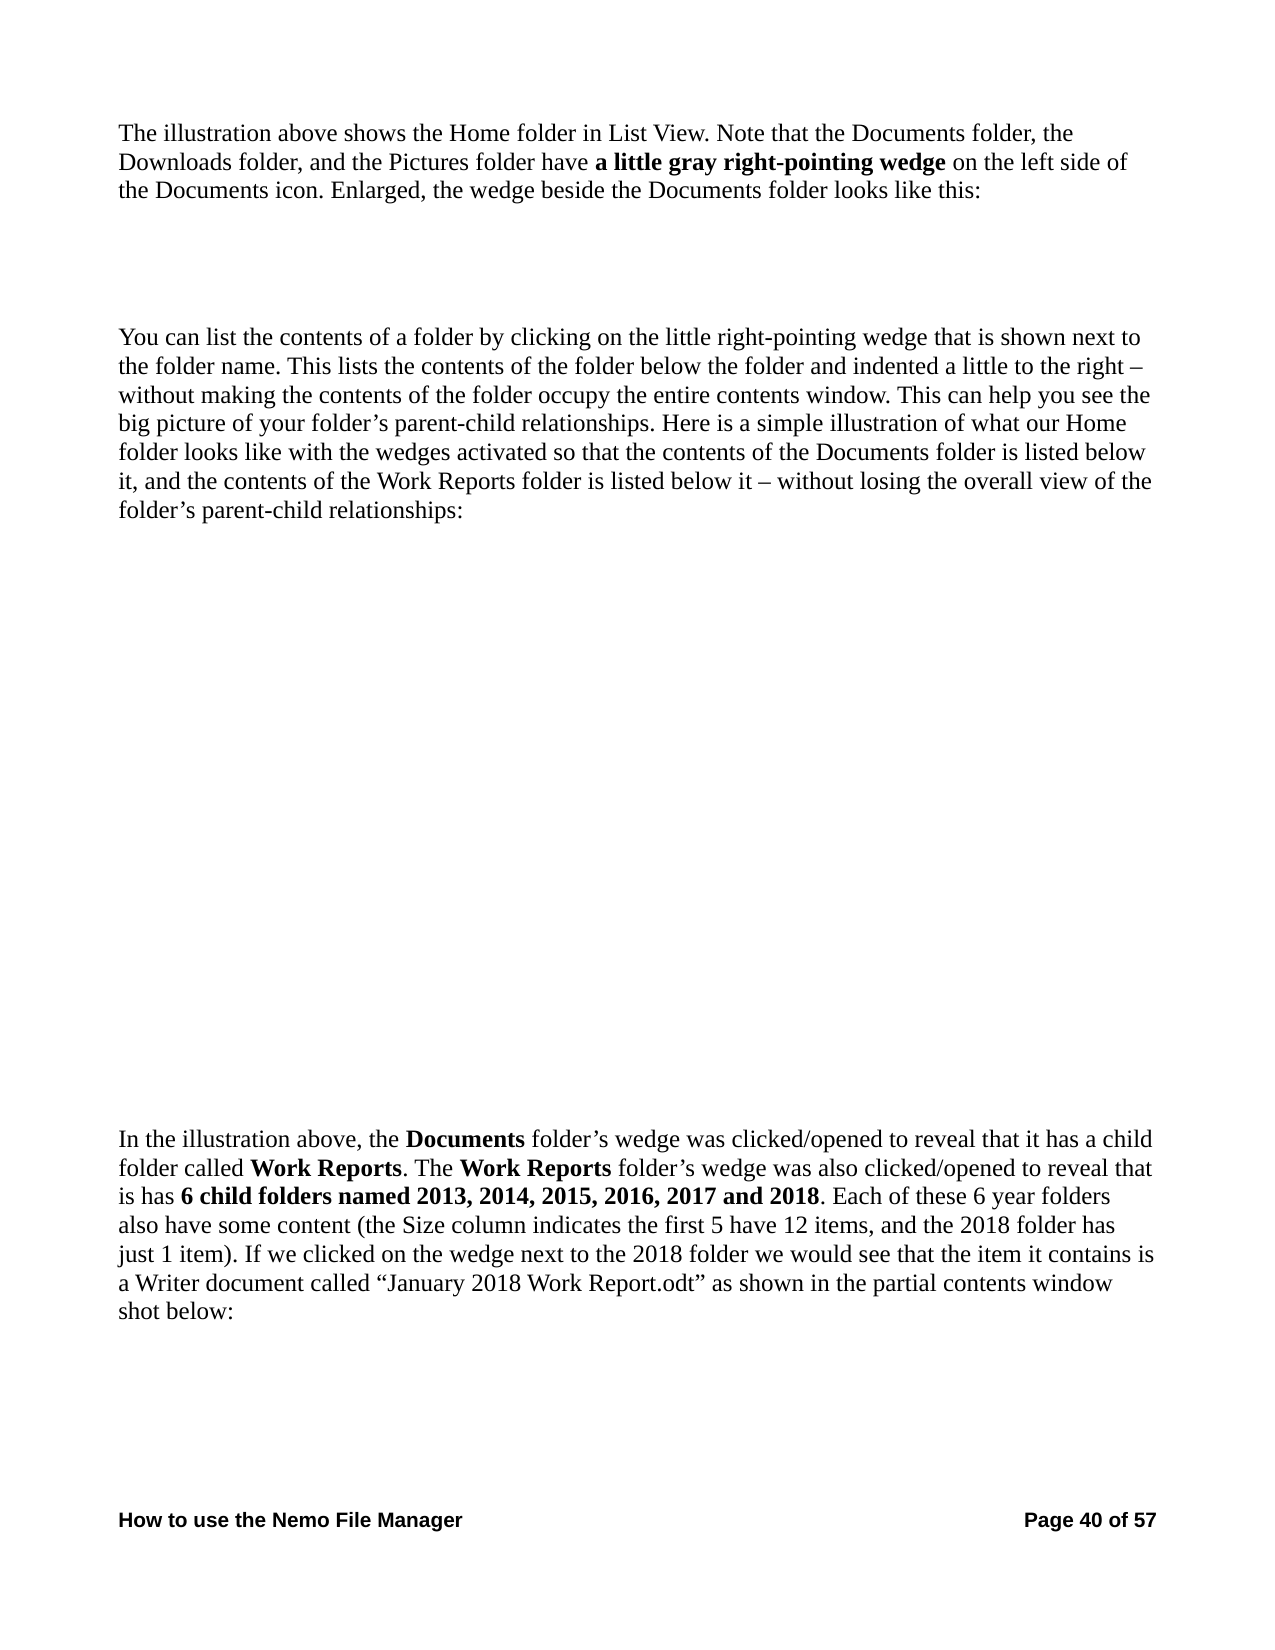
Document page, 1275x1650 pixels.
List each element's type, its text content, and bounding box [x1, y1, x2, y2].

text In the illustration above, the Documents folder’s wedge was clicked/opened to reveal that it has a child folder called Work Reports. The Work Reports folder’s wedge was also clicked/opened to reveal that is has 6 child folders named 2013, 2014, 2015, 2016, 2017 and 2018. Each of these 6 year folders also have some content (the Size column indicates the first 5 have 12 items, and the 2018 folder has just 1 item). If we clicked on the wedge next to the 2018 folder we would see that the item it contains is a Writer document called “January 2018 Work Report.odt” as shown in the partial contents window shot below: [118, 1124, 1157, 1325]
text The illustration above shows the Home folder in List View. Note that the Documents folder, the Downloads folder, and the Pictures folder have a little gray right-pointing wedge on the left side of the Documents icon. Enlarged, the wedge beside the Documents folder looks like this: [118, 118, 1157, 204]
text You can list the contents of a folder by clicking on the little right-pointing wedge that is shown next to the folder name. This lists the contents of the folder below the folder and indented a little to the right – without making the contents of the folder occupy the entire contents window. This can help you see the big picture of your folder’s parent-child relationships. Here is a simple illustration of what our Home folder looks like with the wedges activated so that the contents of the Documents folder is listed below it, and the contents of the Work Reports folder is listed below it – without losing the overall view of the folder’s parent-child relationships: [118, 233, 1157, 523]
